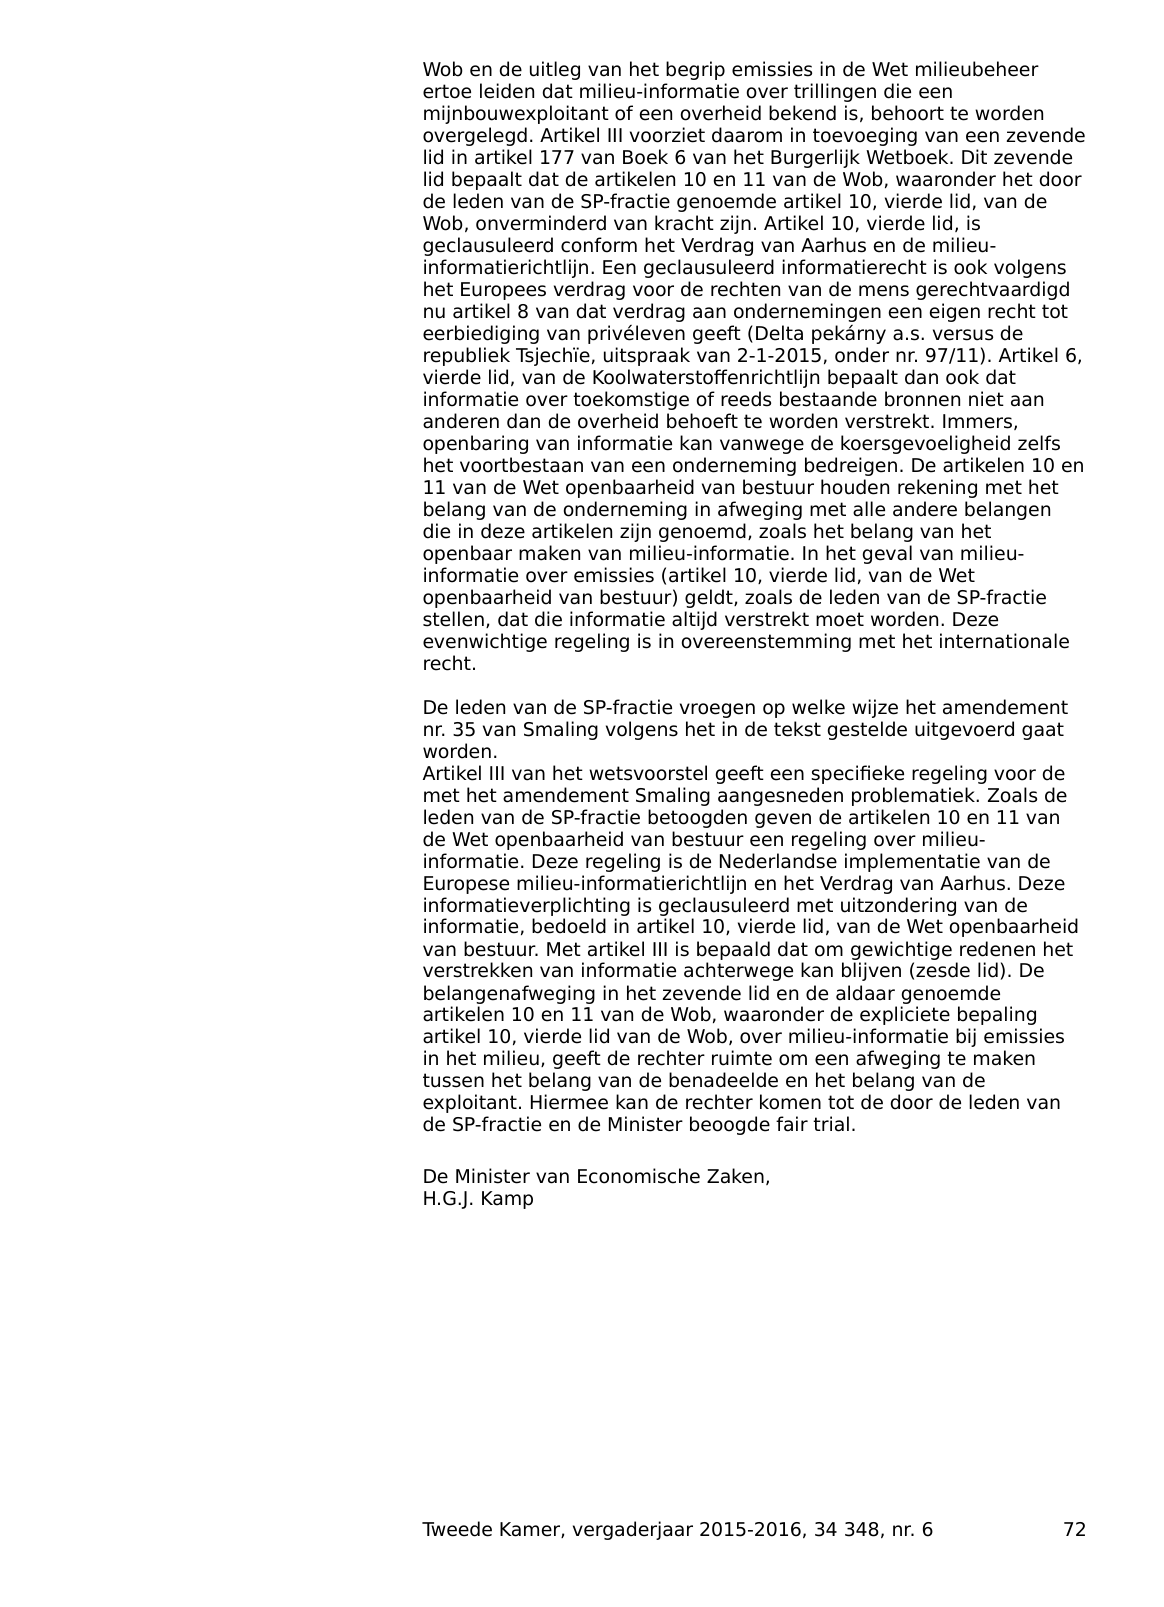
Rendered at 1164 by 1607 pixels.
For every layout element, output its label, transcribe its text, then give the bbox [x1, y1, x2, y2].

text De Minister van Economische Zaken, H.G.J. Kamp [422, 1166, 1087, 1210]
text Artikel III van het wetsvoorstel geeft een specifieke regeling voor de met het amendement Smaling aangesneden problematiek. Zoals de leden van de SP-fractie betoogden geven de artikelen 10 en 11 van de Wet openbaarheid van bestuur een regeling over milieu-informatie. Deze regeling is de Nederlandse implementatie van de Europese milieu-informatierichtlijn en het Verdrag van Aarhus. Deze informatieverplichting is geclausuleerd met uitzondering van de informatie, bedoeld in artikel 10, vierde lid, van de Wet openbaarheid van bestuur. Met artikel III is bepaald dat om gewichtige redenen het verstrekken van informatie achterwege kan blijven (zesde lid). De belangenafweging in het zevende lid en de aldaar genoemde artikelen 10 en 11 van de Wob, waaronder de expliciete bepaling artikel 10, vierde lid van de Wob, over milieu-informatie bij emissies in het milieu, geeft de rechter ruimte om een afweging te maken tussen het belang van de benadeelde en het belang van de exploitant. Hiermee kan de rechter komen tot de door de leden van de SP-fractie en de Minister beoogde fair trial. [422, 763, 1087, 1136]
text Wob en de uitleg van het begrip emissies in de Wet milieubeheer ertoe leiden dat milieu-informatie over trillingen die een mijnbouwexploitant of een overheid bekend is, behoort te worden overgelegd. Artikel III voorziet daarom in toevoeging van een zevende lid in artikel 177 van Boek 6 van het Burgerlijk Wetboek. Dit zevende lid bepaalt dat de artikelen 10 en 11 van de Wob, waaronder het door de leden van de SP-fractie genoemde artikel 10, vierde lid, van de Wob, onverminderd van kracht zijn. Artikel 10, vierde lid, is geclausuleerd conform het Verdrag van Aarhus en de milieu-informatierichtlijn. Een geclausuleerd informatierecht is ook volgens het Europees verdrag voor de rechten van de mens gerechtvaardigd nu artikel 8 van dat verdrag aan ondernemingen een eigen recht tot eerbiediging van privéleven geeft (Delta pekárny a.s. versus de republiek Tsjechïe, uitspraak van 2-1-2015, onder nr. 97/11). Artikel 6, vierde lid, van de Koolwaterstoffenrichtlijn bepaalt dan ook dat informatie over toekomstige of reeds bestaande bronnen niet aan anderen dan de overheid behoeft te worden verstrekt. Immers, openbaring van informatie kan vanwege de koersgevoeligheid zelfs het voortbestaan van een onderneming bedreigen. De artikelen 10 en 11 van de Wet openbaarheid van bestuur houden rekening met het belang van de onderneming in afweging met alle andere belangen die in deze artikelen zijn genoemd, zoals het belang van het openbaar maken van milieu-informatie. In het geval van milieu-informatie over emissies (artikel 10, vierde lid, van de Wet openbaarheid van bestuur) geldt, zoals de leden van de SP-fractie stellen, dat die informatie altijd verstrekt moet worden. Deze evenwichtige regeling is in overeenstemming met het internationale recht. [422, 59, 1087, 674]
text De leden van de SP-fractie vroegen op welke wijze het amendement nr. 35 van Smaling volgens het in de tekst gestelde uitgevoerd gaat worden. [422, 697, 1087, 763]
